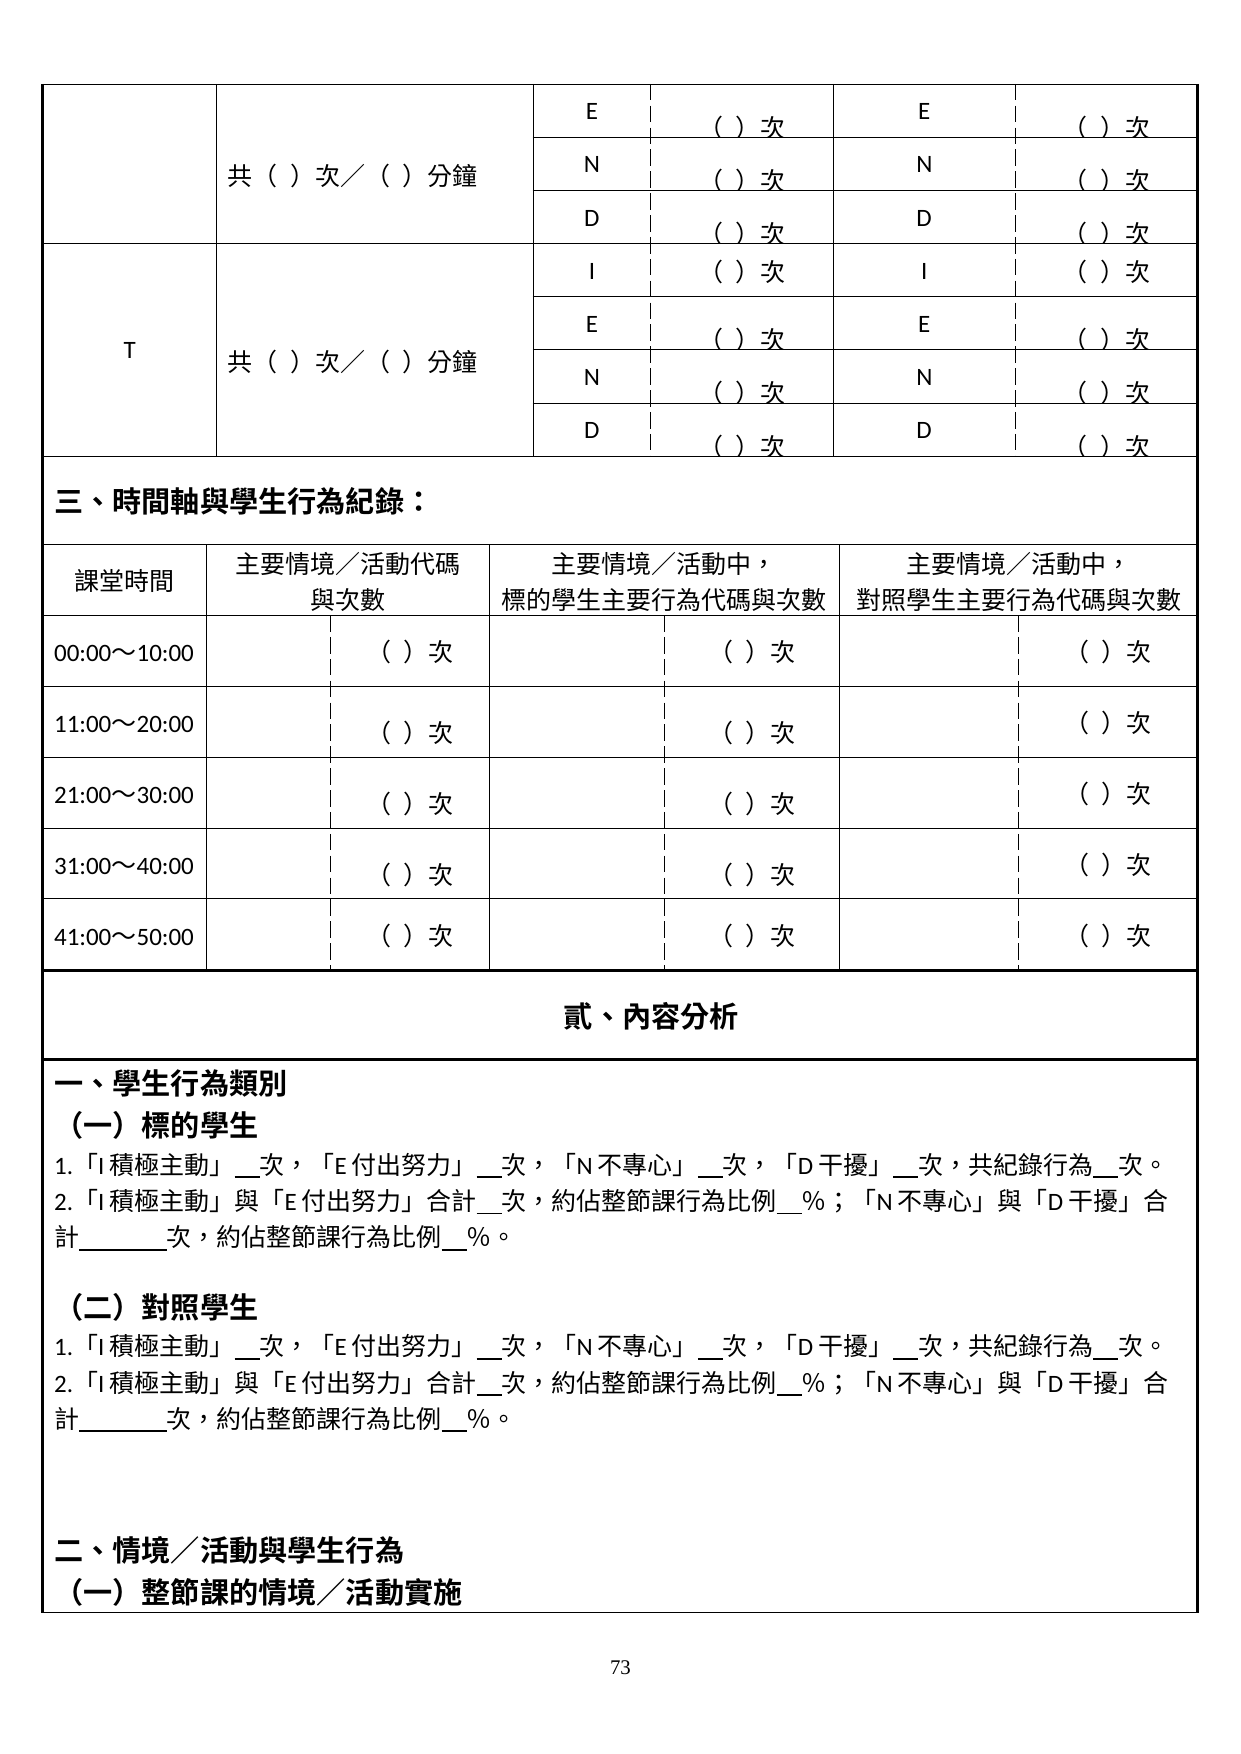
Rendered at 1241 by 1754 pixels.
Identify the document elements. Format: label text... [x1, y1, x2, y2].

table_cell 41:00～50:00 [44, 899, 206, 969]
table_cell 共（ ）次∕（ ）分鐘 [217, 244, 533, 456]
table_cell （ ）次 [664, 899, 839, 969]
table_cell （ ）次 [650, 85, 833, 137]
table_cell 課堂時間 [44, 545, 206, 615]
table_cell （ ）次 [1015, 191, 1196, 243]
table_cell D [534, 404, 650, 456]
table_cell （ ）次 [1015, 138, 1196, 190]
table_cell [207, 829, 331, 898]
table_cell （ ）次 [650, 404, 833, 456]
table_cell N [534, 138, 650, 190]
table_cell N [834, 138, 1015, 190]
table_cell 一、學生行為類別 （一）標的學生 1.「I積極主動」 次，「E付出努力」 次，「N不專心」 次，「D干擾」 次，共紀錄行為 次。 2.「I積極主動」與「E付出努力」合計 次，約佔整節課行為比例 ％；「N不專心」與「D干擾」合計 次，約佔整節課行為比例 ％。 （二）對照學生 1.「I積極主動」 次，「E付出努力」 次，「N不專心」 次，「D干擾」 次，共紀錄行為 次。 2.「I積極主動」與「E付出努力」合計 次，約佔整節課行為比例 ％；「N不專心」與「D干擾」合計 次，約佔整節課行為比例 ％。 二、情境∕活動與學生行為 （一）整節課的情境∕活動實施 [44, 1061, 1196, 1612]
table_cell D [834, 191, 1015, 243]
table_cell （ ）次 [1018, 687, 1196, 757]
table_cell I [834, 244, 1015, 296]
table_cell 主要情境∕活動代碼 與次數 [207, 545, 489, 615]
table_cell （ ）次 [664, 687, 839, 757]
table_cell T [44, 244, 216, 456]
table_cell （ ）次 [1015, 350, 1196, 402]
table_cell 31:00～40:00 [44, 829, 206, 898]
table_cell 21:00～30:00 [44, 758, 206, 827]
table_cell （ ）次 [650, 350, 833, 402]
table_cell [490, 758, 664, 827]
table_cell （ ）次 [1015, 85, 1196, 137]
table_cell （ ）次 [650, 244, 833, 296]
table_cell [207, 758, 331, 827]
table_cell （ ）次 [331, 899, 489, 969]
table_cell D [534, 191, 650, 243]
table_cell [840, 687, 1018, 757]
table_cell （ ）次 [331, 829, 489, 898]
table_cell （ ）次 [1015, 297, 1196, 349]
table_cell 主要情境∕活動中， 對照學生主要行為代碼與次數 [840, 545, 1196, 615]
table_cell （ ）次 [1015, 244, 1196, 296]
table_cell [44, 85, 216, 243]
table_cell [840, 899, 1018, 969]
table_cell 00:00～10:00 [44, 616, 206, 686]
table_cell I [534, 244, 650, 296]
table_cell （ ）次 [331, 687, 489, 757]
table_cell [490, 616, 664, 686]
table_cell （ ）次 [331, 758, 489, 827]
table_cell （ ）次 [664, 616, 839, 686]
table_cell [490, 829, 664, 898]
table_cell （ ）次 [1018, 758, 1196, 827]
table_cell （ ）次 [1018, 899, 1196, 969]
table_cell E [534, 297, 650, 349]
table_cell （ ）次 [1018, 616, 1196, 686]
table_cell （ ）次 [664, 829, 839, 898]
table_cell [490, 899, 664, 969]
table_cell （ ）次 [1018, 829, 1196, 898]
table_cell （ ）次 [331, 616, 489, 686]
table_cell （ ）次 [650, 191, 833, 243]
table_cell [840, 616, 1018, 686]
table_cell （ ）次 [664, 758, 839, 827]
table_cell N [834, 350, 1015, 402]
table_cell [840, 829, 1018, 898]
table_cell 共（ ）次∕（ ）分鐘 [217, 85, 533, 243]
table_cell [207, 899, 331, 969]
table_cell [207, 687, 331, 757]
table_cell [840, 758, 1018, 827]
table_cell 11:00～20:00 [44, 687, 206, 757]
table_cell （ ）次 [650, 297, 833, 349]
table_cell （ ）次 [1015, 404, 1196, 456]
table_cell E [834, 297, 1015, 349]
table_cell E [534, 85, 650, 137]
table_cell [490, 687, 664, 757]
table_cell 三、時間軸與學生行為紀錄： [44, 457, 1196, 544]
table_cell N [534, 350, 650, 402]
table_cell E [834, 85, 1015, 137]
table_cell 貳、內容分析 [44, 972, 1196, 1058]
table_cell （ ）次 [650, 138, 833, 190]
table_cell D [834, 404, 1015, 456]
table_cell 主要情境∕活動中， 標的學生主要行為代碼與次數 [490, 545, 839, 615]
table_cell [207, 616, 331, 686]
